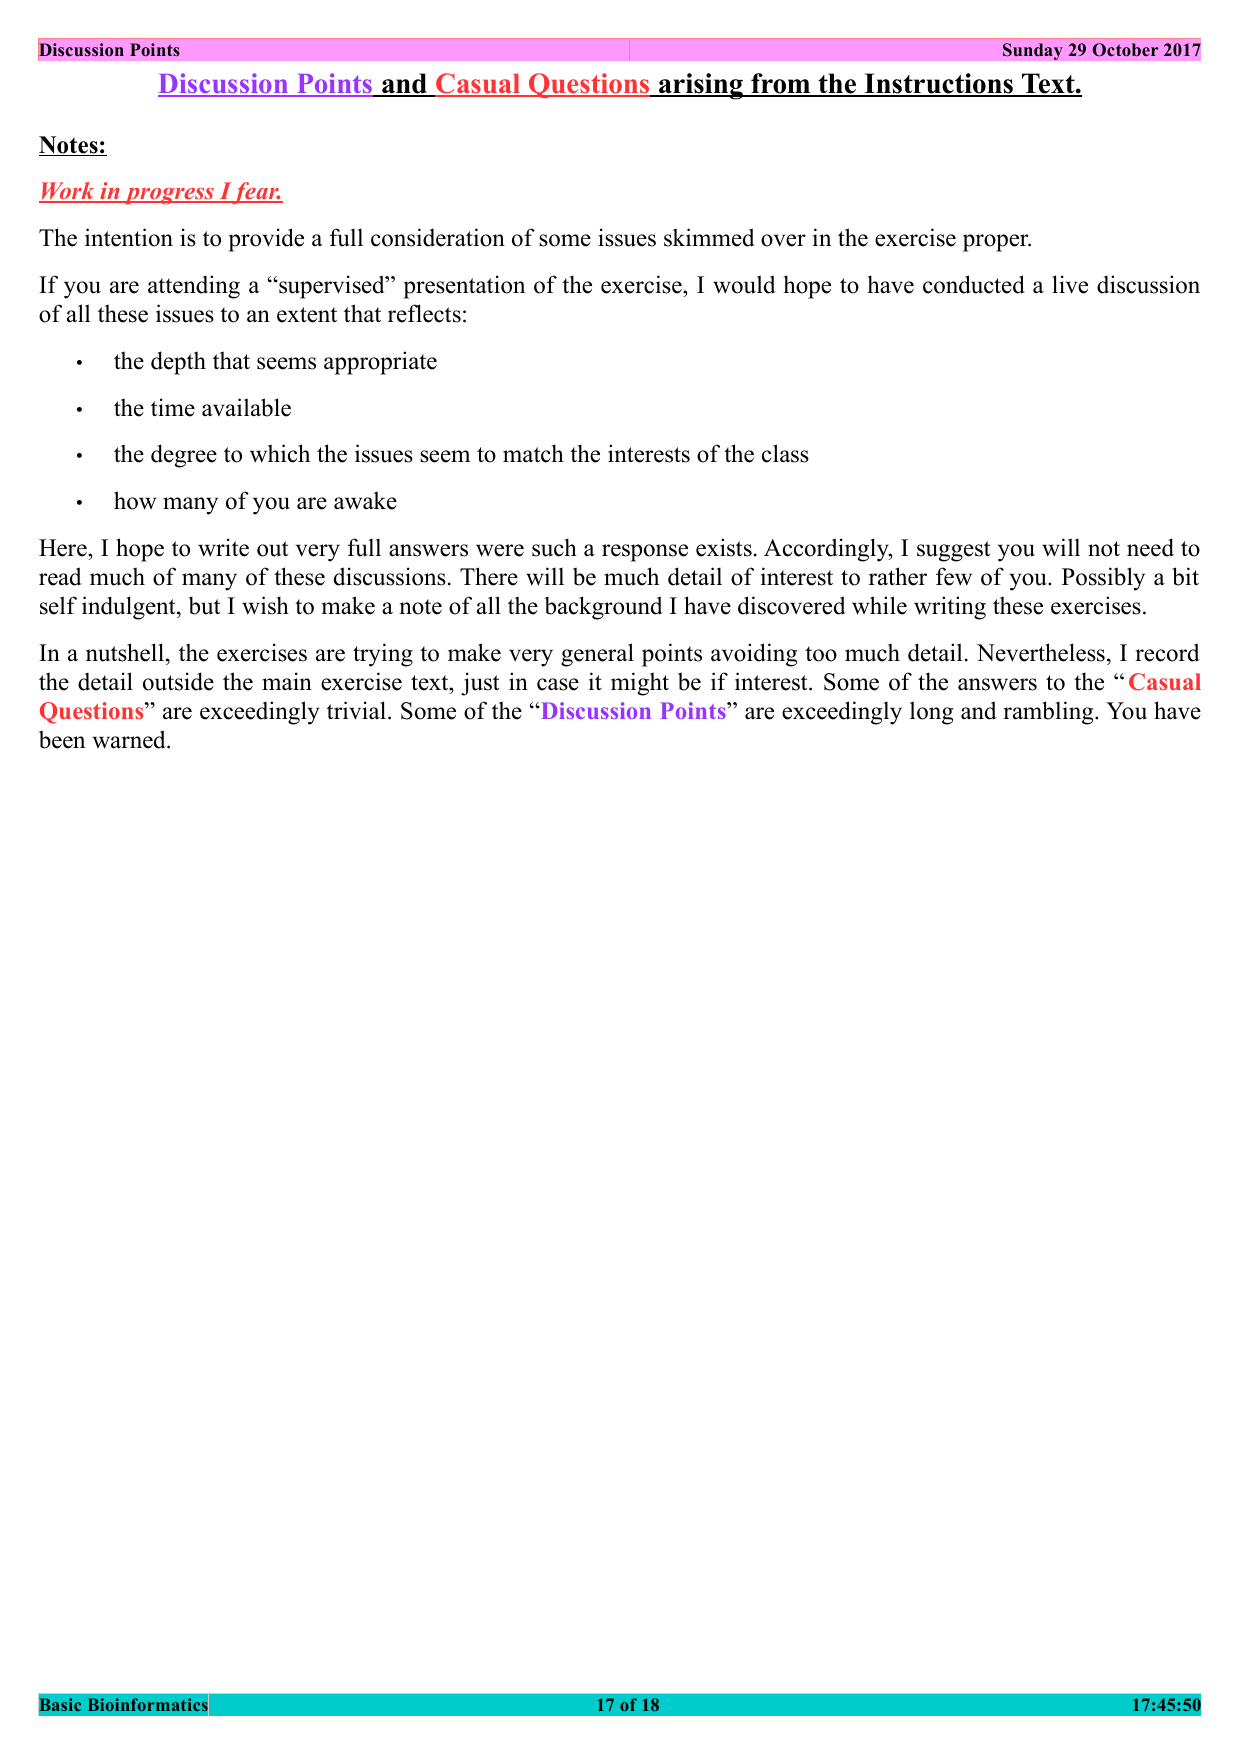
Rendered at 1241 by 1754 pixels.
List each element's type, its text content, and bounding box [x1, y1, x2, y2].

list the time available [76, 392, 1201, 421]
list how many of you are awake [76, 486, 1201, 515]
text Here, I hope to write out very full answers were such a response exists. Accordingly, I suggest you will not need to read much of many of these discussions. There will be much detail of interest to rather few of you. Possibly a bit self indulgent, but I wish to make a note of all the background I have discovered while writing these exercises. [38, 533, 1201, 620]
text Discussion Points and Casual Questions arising from the Instructions Text. [38, 66, 1201, 100]
list the degree to which the issues seem to match the interests of the class [76, 439, 1201, 468]
text The intention is to provide a full consideration of some issues skimmed over in the exercise proper. [38, 223, 1201, 252]
text If you are attending a “supervised” presentation of the exercise, I would hope to have conducted a live discussion of all these issues to an extent that reflects: [38, 270, 1201, 328]
text In a nutshell, the exercises are trying to make very general points avoiding too much detail. Nevertheless, I record the detail outside the main exercise text, just in case it might be if interest. Some of the answers to the “Casual Questions” are exceedingly trivial. Some of the “Discussion Points” are exceedingly long and rambling. You have been warned. [38, 638, 1201, 754]
text Work in progress I fear. [38, 176, 1201, 205]
list the depth that seems appropriate [76, 346, 1201, 375]
text Notes: [38, 129, 1201, 158]
